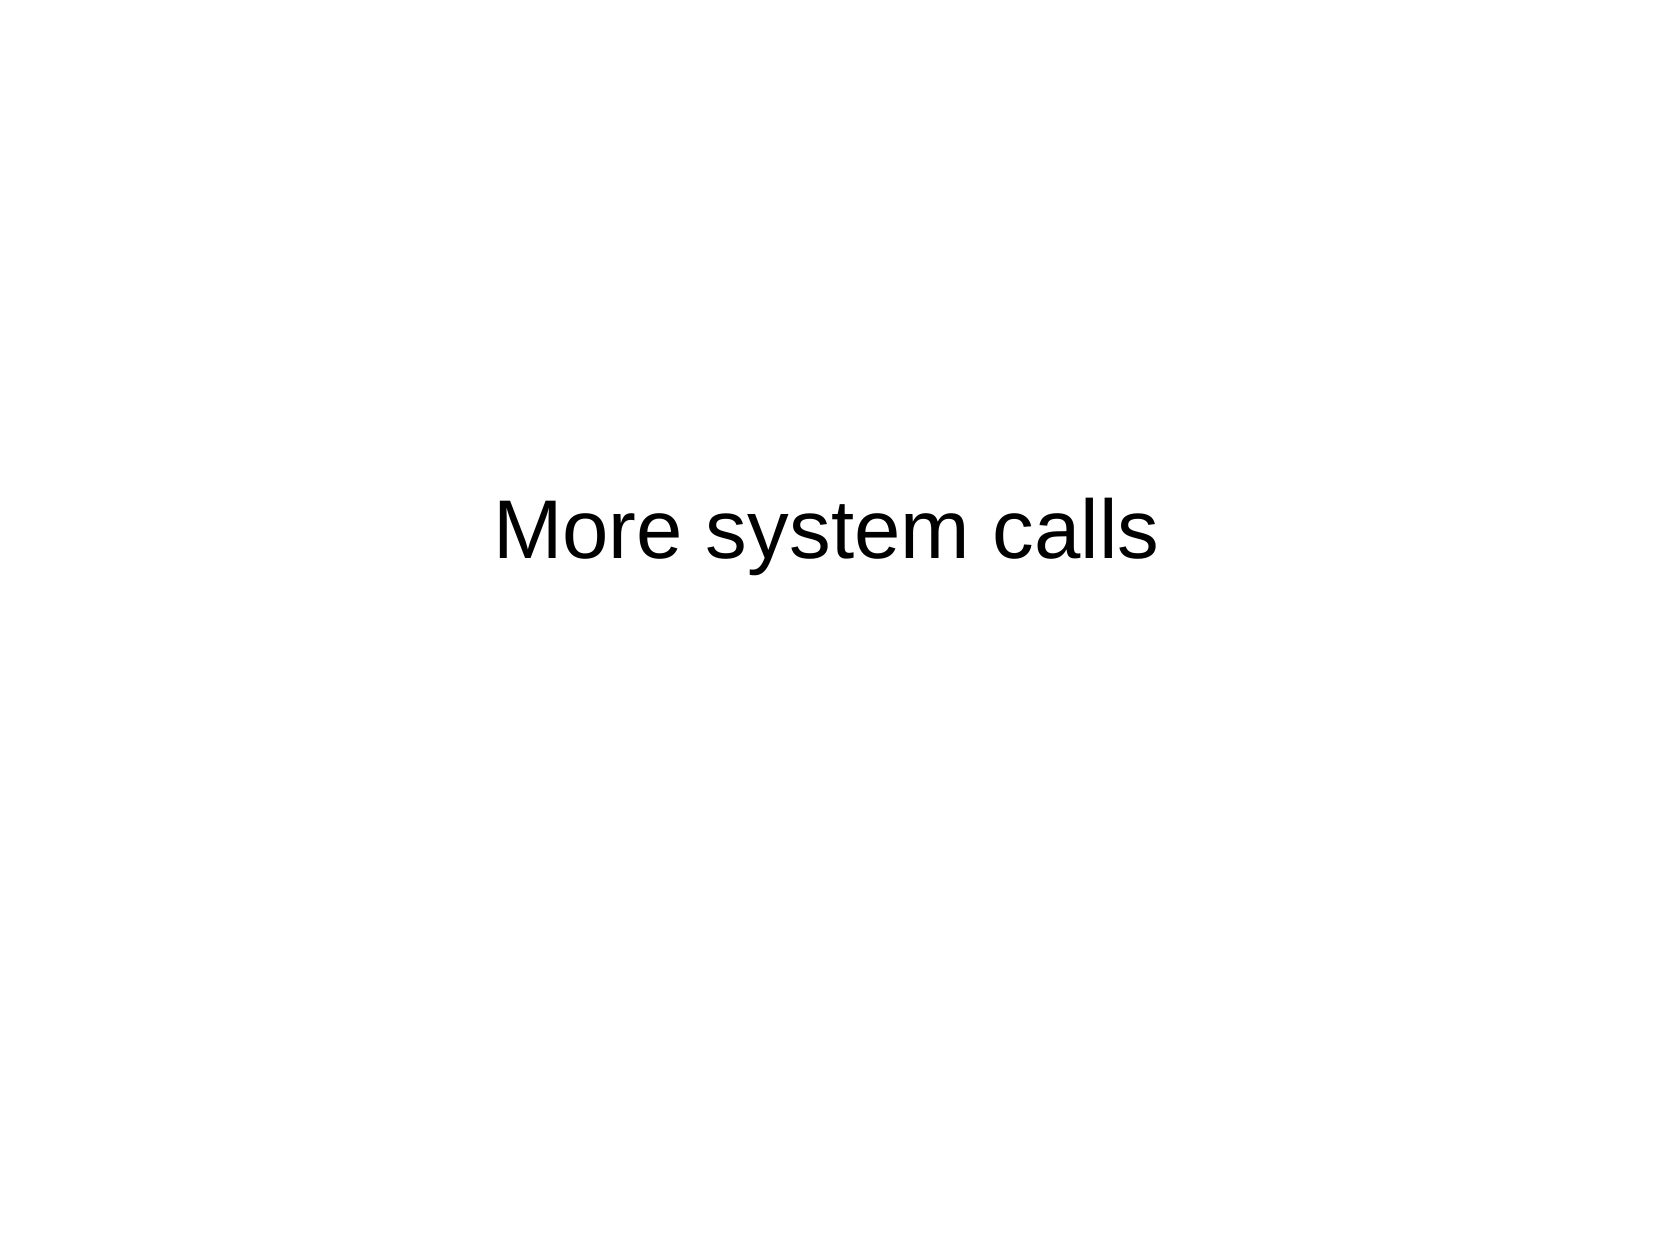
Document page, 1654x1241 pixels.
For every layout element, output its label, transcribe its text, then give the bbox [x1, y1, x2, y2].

subtitle More system calls [82, 49, 1571, 1010]
